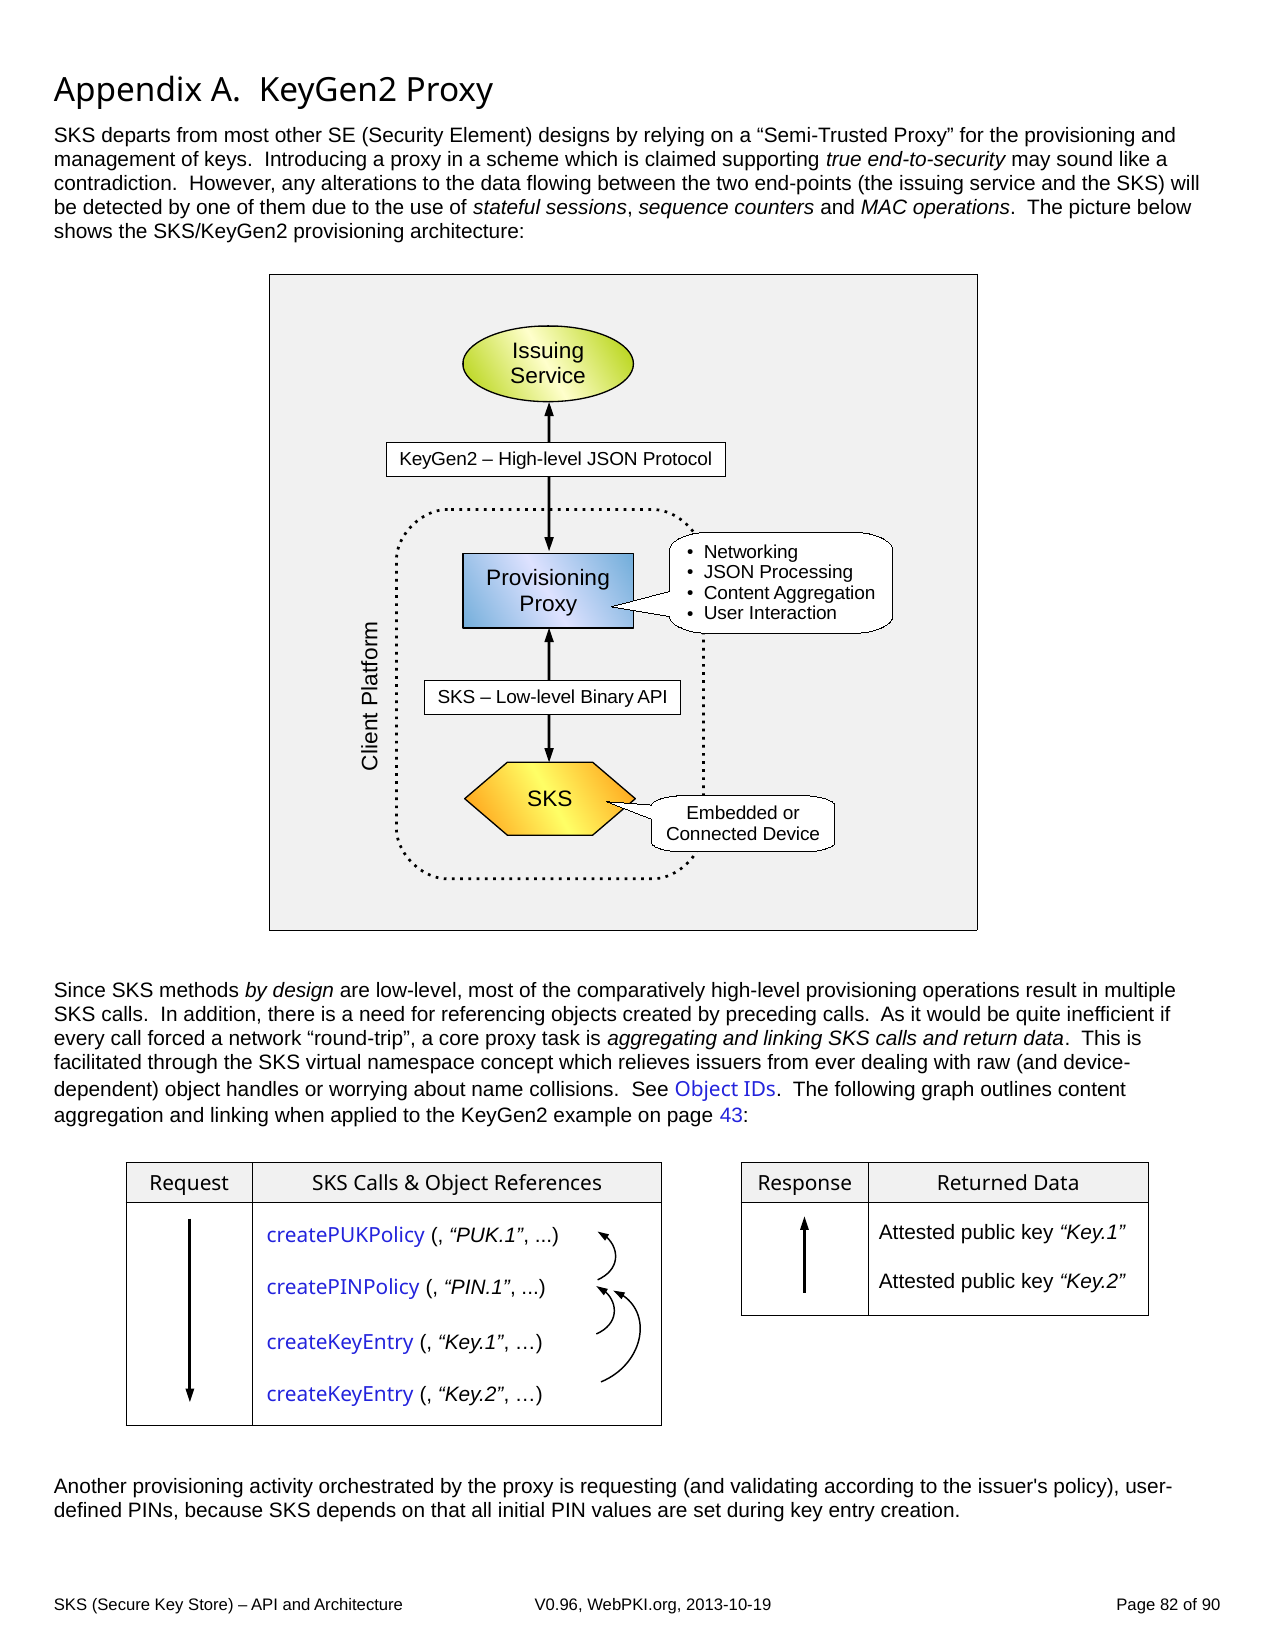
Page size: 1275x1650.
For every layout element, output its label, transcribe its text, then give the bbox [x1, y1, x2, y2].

text Since SKS methods by design are low-level, most of the comparatively high-level provisioning operations result in multiple SKS calls. In addition, there is a need for referencing objects created by preceding calls. As it would be quite inefficient if every call forced a network “round-trip”, a core proxy task is aggregating and linking SKS calls and return data. This is facilitated through the SKS virtual namespace concept which relieves issuers from ever dealing with raw (and device-dependent) object handles or worrying about name collisions. See Object IDs. The following graph outlines content aggregation and linking when applied to the KeyGen2 example on page 37: [54, 978, 1221, 1127]
table_cell [582, 1203, 661, 1425]
table_cell createKeyEntry (, “Key.2”, …) [253, 1368, 582, 1425]
table_cell [741, 1316, 868, 1425]
table_cell createPUKPolicy (, “PUK.1”, ...) [253, 1203, 582, 1260]
table_cell [127, 1203, 252, 1425]
table_cell [742, 1203, 868, 1315]
table_header SKS Calls & Object References [253, 1163, 661, 1202]
table_header Request [127, 1163, 252, 1202]
table_cell [868, 1316, 1148, 1425]
table_cell Attested public key “Key.2” [869, 1260, 1148, 1315]
table_header [662, 1162, 741, 1425]
subtitle KeyGen2 Proxy [54, 66, 1221, 111]
table_cell createPINPolicy (, “PIN.1”, ...) [253, 1260, 582, 1315]
text Another provisioning activity orchestrated by the proxy is requesting (and validating according to the issuer's policy), user-defined PINs, because SKS depends on that all initial PIN values are set during key entry creation. [54, 1473, 1221, 1521]
table_header Response [742, 1163, 868, 1202]
table_cell Attested public key “Key.1” [869, 1203, 1148, 1260]
table_cell createKeyEntry (, “Key.1”, …) [253, 1315, 582, 1367]
text SKS departs from most other SE (Security Element) designs by relying on a “Semi-Trusted Proxy” for the provisioning and management of keys. Introducing a proxy in a scheme which is claimed supporting true end-to-security may sound like a contradiction. However, any alterations to the data flowing between the two end-points (the issuing service and the SKS) will be detected by one of them due to the use of stateful sessions, sequence counters and MAC operations. The picture below shows the SKS/KeyGen2 provisioning architecture: [54, 123, 1221, 243]
table_header Returned Data [869, 1163, 1148, 1202]
